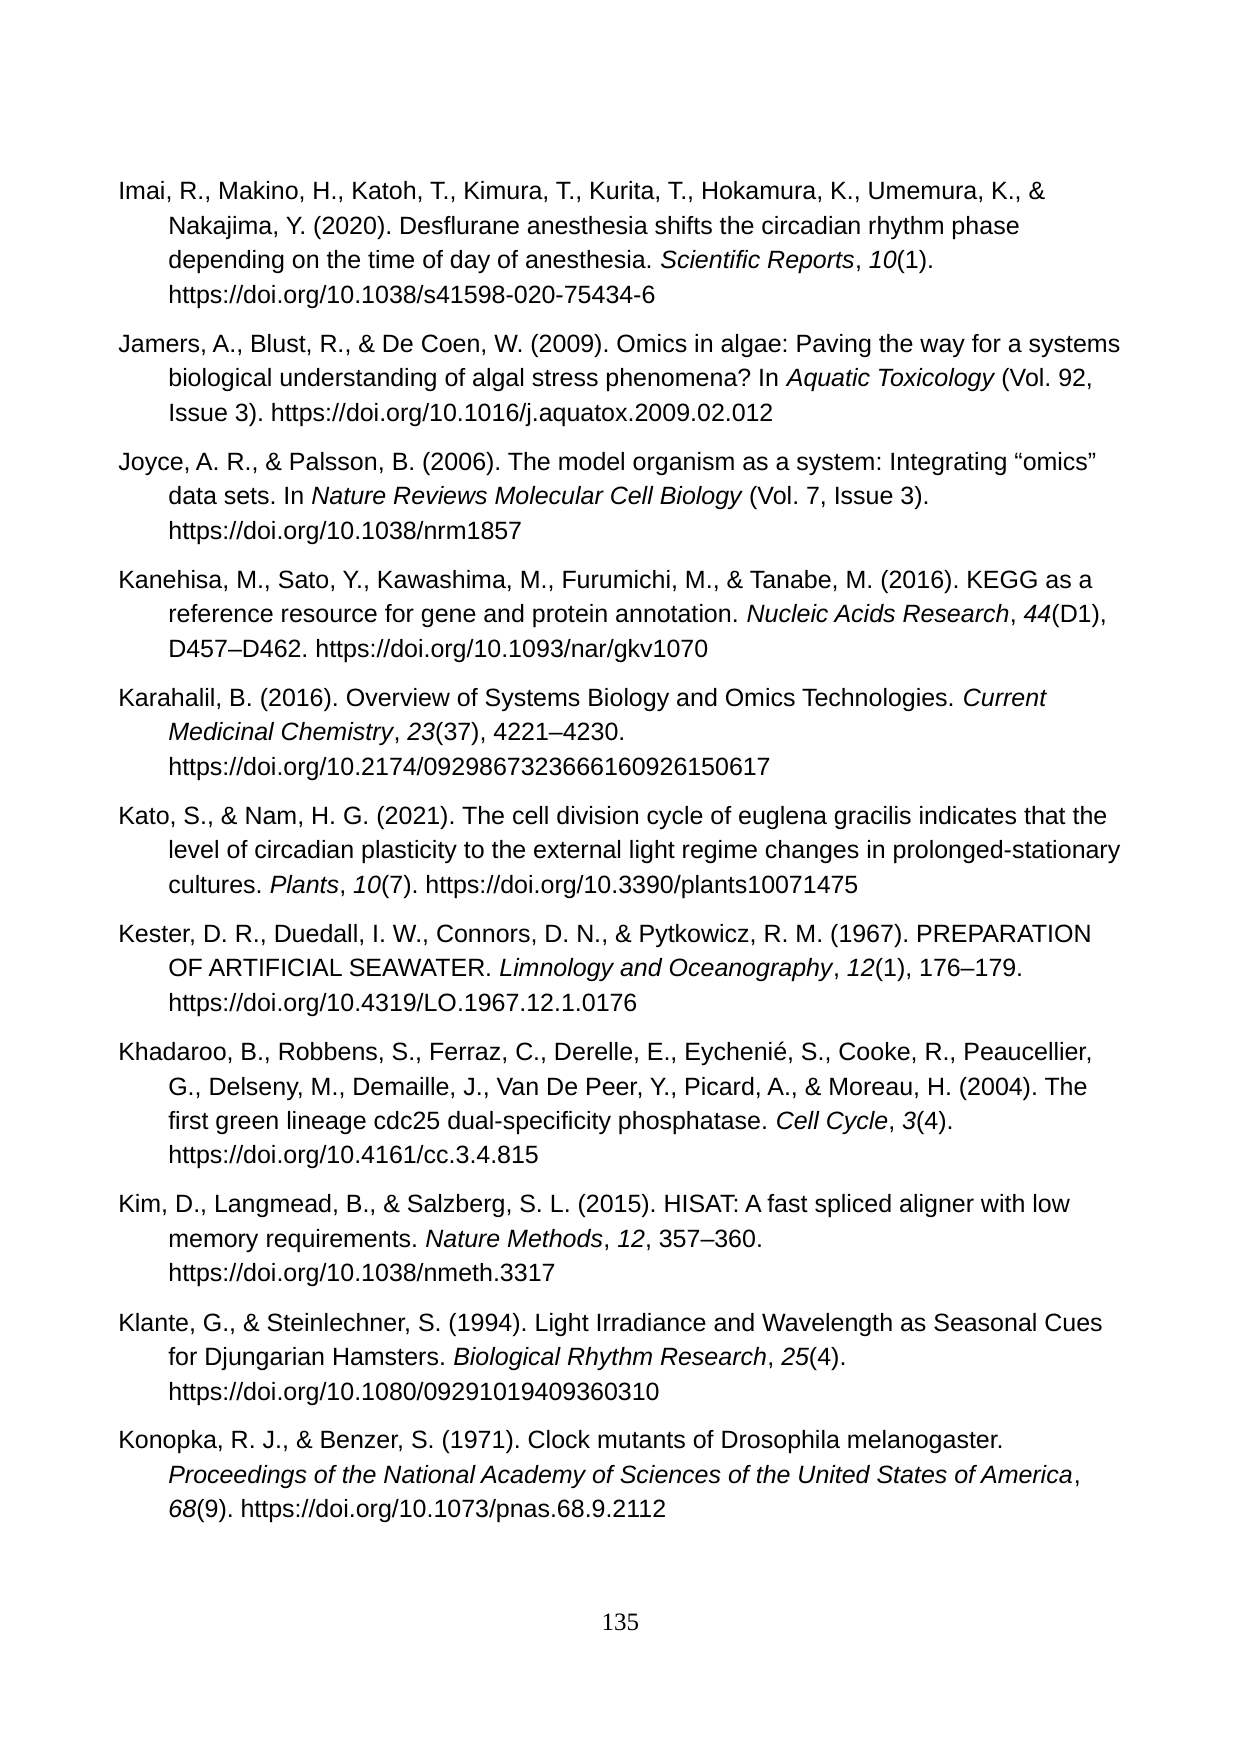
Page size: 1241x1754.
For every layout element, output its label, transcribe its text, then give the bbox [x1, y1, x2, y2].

text Karahalil, B. (2016). Overview of Systems Biology and Omics Technologies. Current Medicinal Chemistry, 23(37), 4221–4230. https://doi.org/10.2174/0929867323666160926150617 [118, 683, 1122, 781]
text Klante, G., & Steinlechner, S. (1994). Light Irradiance and Wavelength as Seasonal Cues for Djungarian Hamsters. Biological Rhythm Research, 25(4). https://doi.org/10.1080/09291019409360310 [118, 1307, 1122, 1405]
text Jamers, A., Blust, R., & De Coen, W. (2009). Omics in algae: Paving the way for a systems biological understanding of algal stress phenomena? In Aquatic Toxicology (Vol. 92, Issue 3). https://doi.org/10.1016/j.aquatox.2009.02.012 [118, 329, 1122, 427]
text Konopka, R. J., & Benzer, S. (1971). Clock mutants of Drosophila melanogaster. Proceedings of the National Academy of Sciences of the United States of America, 68(9). https://doi.org/10.1073/pnas.68.9.2112 [118, 1426, 1122, 1523]
text Imai, R., Makino, H., Katoh, T., Kimura, T., Kurita, T., Hokamura, K., Umemura, K., & Nakajima, Y. (2020). Desflurane anesthesia shifts the circadian rhythm phase depending on the time of day of anesthesia. Scientific Reports, 10(1). https://doi.org/10.1038/s41598-020-75434-6 [118, 176, 1122, 308]
text Kanehisa, M., Sato, Y., Kawashima, M., Furumichi, M., & Tanabe, M. (2016). KEGG as a reference resource for gene and protein annotation. Nucleic Acids Research, 44(D1), D457–D462. https://doi.org/10.1093/nar/gkv1070 [118, 565, 1122, 663]
text Khadaroo, B., Robbens, S., Ferraz, C., Derelle, E., Eychenié, S., Cooke, R., Peaucellier, G., Delseny, M., Demaille, J., Van De Peer, Y., Picard, A., & Moreau, H. (2004). The first green lineage cdc25 dual-specificity phosphatase. Cell Cycle, 3(4). https://doi.org/10.4161/cc.3.4.815 [118, 1037, 1122, 1169]
text Kim, D., Langmead, B., & Salzberg, S. L. (2015). HISAT: A fast spliced aligner with low memory requirements. Nature Methods, 12, 357–360. https://doi.org/10.1038/nmeth.3317 [118, 1189, 1122, 1287]
text Joyce, A. R., & Palsson, B. (2006). The model organism as a system: Integrating “omics” data sets. In Nature Reviews Molecular Cell Biology (Vol. 7, Issue 3). https://doi.org/10.1038/nrm1857 [118, 447, 1122, 544]
text Kato, S., & Nam, H. G. (2021). The cell division cycle of euglena gracilis indicates that the level of circadian plasticity to the external light regime changes in prolonged‐stationary cultures. Plants, 10(7). https://doi.org/10.3390/plants10071475 [118, 801, 1122, 899]
text Kester, D. R., Duedall, I. W., Connors, D. N., & Pytkowicz, R. M. (1967). PREPARATION OF ARTIFICIAL SEAWATER. Limnology and Oceanography, 12(1), 176–179. https://doi.org/10.4319/LO.1967.12.1.0176 [118, 919, 1122, 1017]
